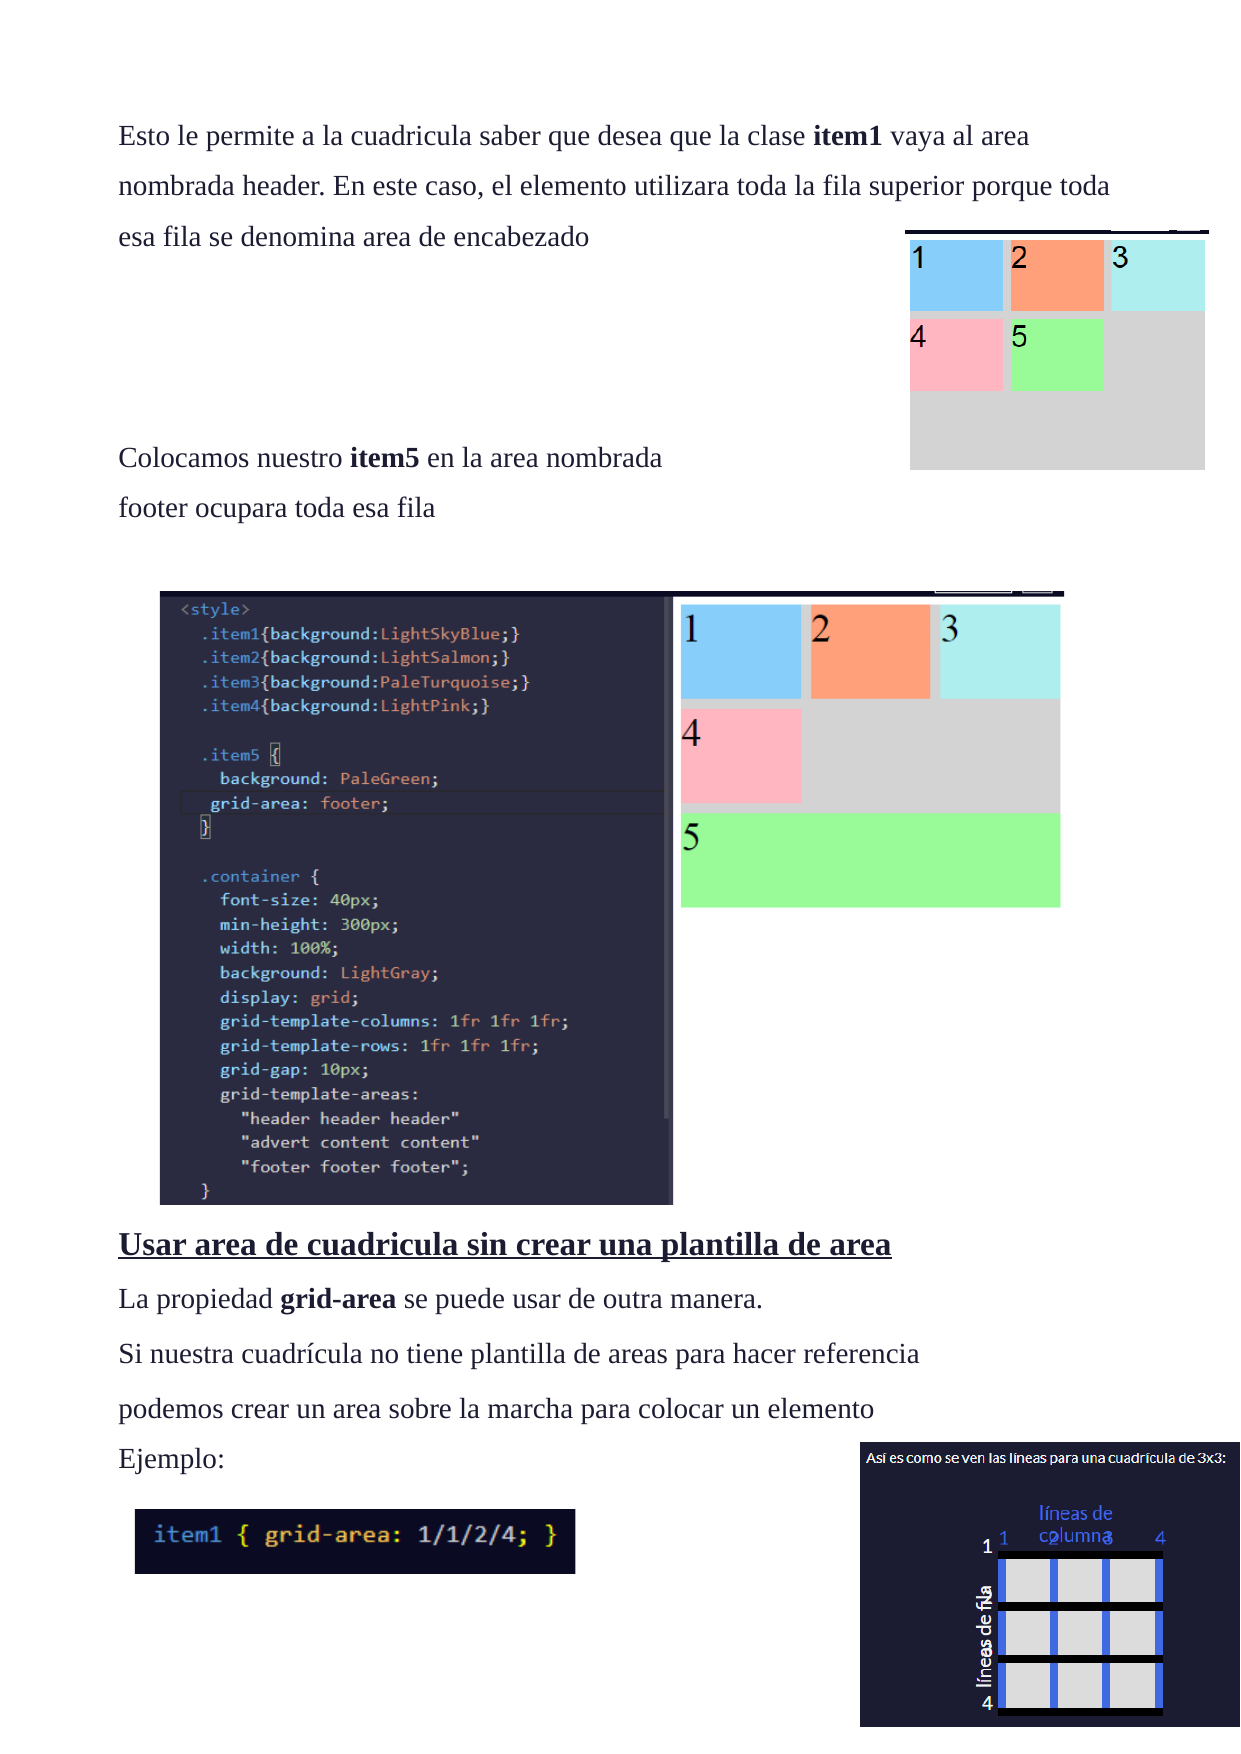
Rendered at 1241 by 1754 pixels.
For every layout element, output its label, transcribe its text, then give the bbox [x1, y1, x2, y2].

text Esto le permite a la cuadricula saber que desea que la clase item1 vaya al area nombrada header. En este caso, el elemento utilizara toda la fila superior porque toda esa fila se denomina area de encabezado [118, 118, 1122, 252]
text podemos crear un area sobre la marcha para colocar un elemento [118, 1391, 1122, 1425]
text footer ocupara toda esa fila [118, 490, 1122, 524]
picture [134, 1509, 576, 1574]
text La propiedad grid-area se puede usar de outra manera. [118, 1282, 1122, 1315]
picture [905, 230, 1209, 498]
text Colocamos nuestro item5 en la area nombrada [118, 440, 905, 473]
text Ejemplo: [118, 1442, 860, 1475]
text Usar area de cuadricula sin crear una plantilla de area [118, 1205, 1122, 1262]
picture [159, 591, 1065, 1205]
picture [860, 1442, 1240, 1727]
text Si nuestra cuadrícula no tiene plantilla de areas para hacer referencia [118, 1336, 1122, 1370]
